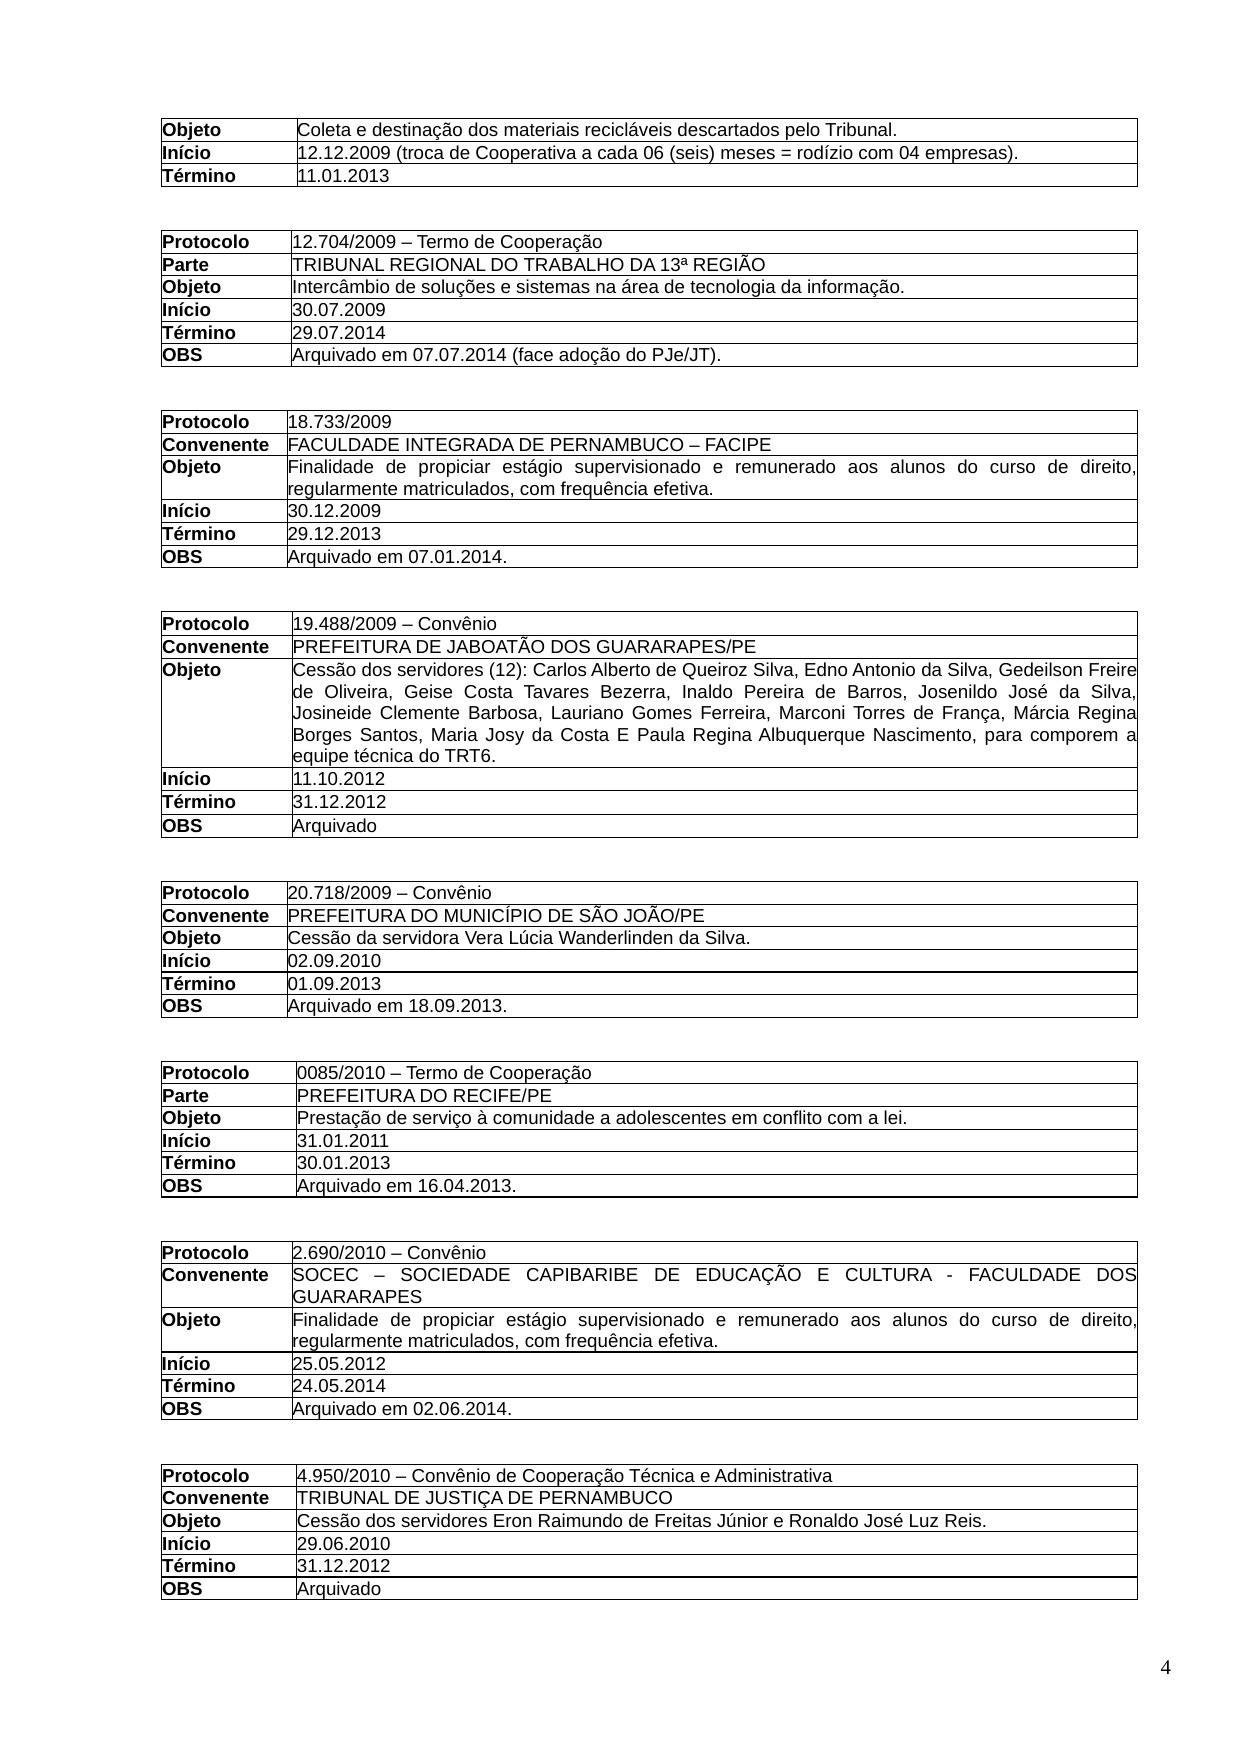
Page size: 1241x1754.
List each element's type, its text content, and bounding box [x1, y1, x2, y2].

table_cell Finalidade de propiciar estágio supervisionado e remunerado aos alunos do curso de direito, regularmente matriculados, com frequência efetiva. [293, 1308, 1137, 1351]
table_cell 30.12.2009 [288, 500, 1137, 522]
table_header Protocolo [162, 882, 287, 903]
table_cell 11.10.2012 [293, 768, 1137, 790]
table_cell 31.12.2012 [293, 791, 1137, 813]
table_cell 11.01.2013 [298, 164, 1137, 186]
table_cell Cessão dos servidores Eron Raimundo de Freitas Júnior e Ronaldo José Luz Reis. [297, 1510, 1137, 1531]
table_cell TRIBUNAL REGIONAL DO TRABALHO DA 13ª REGIÃO [292, 254, 1137, 275]
table_cell 29.12.2013 [288, 523, 1137, 544]
table_cell 12.12.2009 (troca de Cooperativa a cada 06 (seis) meses = rodízio com 04 empresas). [298, 142, 1137, 163]
table_cell 30.07.2009 [292, 299, 1137, 321]
table_cell Objeto [162, 1510, 296, 1531]
table_cell Convenente [162, 1264, 292, 1307]
table_cell 02.09.2010 [288, 950, 1137, 971]
table_cell Objeto [162, 1107, 296, 1128]
table_cell Arquivado em 07.01.2014. [288, 546, 1137, 567]
table_cell Término [162, 973, 287, 994]
table_cell OBS [162, 1398, 292, 1419]
table_cell Objeto [162, 456, 287, 499]
table_cell Objeto [162, 276, 291, 298]
table_cell 24.05.2014 [293, 1375, 1137, 1397]
table_cell Objeto [162, 1308, 292, 1351]
table_cell PREFEITURA DO RECIFE/PE [297, 1084, 1137, 1106]
table_cell Arquivado [293, 815, 1137, 837]
table_header 18.733/2009 [288, 411, 1137, 432]
table_cell Término [162, 164, 297, 186]
table_cell Início [162, 142, 297, 163]
table_cell Término [162, 523, 287, 544]
table_cell Convenente [162, 905, 287, 926]
table_cell Término [162, 1375, 292, 1397]
table_header 2.690/2010 – Convênio [293, 1242, 1137, 1263]
table_cell 31.12.2012 [297, 1555, 1137, 1576]
table_cell TRIBUNAL DE JUSTIÇA DE PERNAMBUCO [297, 1487, 1137, 1509]
table_cell Cessão dos servidores (12): Carlos Alberto de Queiroz Silva, Edno Antonio da Silva, Gedeilson Freire de Oliveira, Geise Costa Tavares Bezerra, Inaldo Pereira de Barros, Josenildo José da Silva, Josineide Clemente Barbosa, Lauriano Gomes Ferreira, Marconi Torres de França, Márcia Regina Borges Santos, Maria Josy da Costa E Paula Regina Albuquerque Nascimento, para comporem a equipe técnica do TRT6. [293, 659, 1137, 767]
table_cell Parte [162, 254, 291, 275]
table_cell Objeto [162, 927, 287, 949]
table_cell Início [162, 768, 292, 790]
table_header Protocolo [162, 231, 291, 253]
table_header Protocolo [162, 411, 287, 432]
table_cell Término [162, 791, 292, 813]
table_cell Prestação de serviço à comunidade a adolescentes em conflito com a lei. [297, 1107, 1137, 1128]
table_header Protocolo [162, 1465, 296, 1486]
table_cell 29.06.2010 [297, 1532, 1137, 1554]
table_cell Intercâmbio de soluções e sistemas na área de tecnologia da informação. [292, 276, 1137, 298]
table_cell Início [162, 1353, 292, 1374]
table_cell Objeto [162, 659, 292, 767]
table_cell Arquivado [297, 1578, 1137, 1599]
table_cell Finalidade de propiciar estágio supervisionado e remunerado aos alunos do curso de direito, regularmente matriculados, com frequência efetiva. [288, 456, 1137, 499]
table_cell Início [162, 1130, 296, 1151]
table_cell OBS [162, 995, 287, 1017]
table_cell 25.05.2012 [293, 1353, 1137, 1374]
table_cell 31.01.2011 [297, 1130, 1137, 1151]
table_header 12.704/2009 – Termo de Cooperação [292, 231, 1137, 253]
table_cell Convenente [162, 1487, 296, 1509]
table_cell 29.07.2014 [292, 322, 1137, 343]
table_cell Arquivado em 07.07.2014 (face adoção do PJe/JT). [292, 344, 1137, 366]
table_header Protocolo [162, 612, 292, 634]
table_header Protocolo [162, 1242, 292, 1263]
table_header 20.718/2009 – Convênio [288, 882, 1137, 903]
table_header 4.950/2010 – Convênio de Cooperação Técnica e Administrativa [297, 1465, 1137, 1486]
table_cell Arquivado em 18.09.2013. [288, 995, 1137, 1017]
table_cell OBS [162, 815, 292, 837]
table_cell PREFEITURA DE JABOATÃO DOS GUARARAPES/PE [293, 636, 1137, 658]
table_cell Arquivado em 16.04.2013. [297, 1175, 1137, 1196]
table_cell OBS [162, 546, 287, 567]
table_cell Arquivado em 02.06.2014. [293, 1398, 1137, 1419]
table_header Protocolo [162, 1062, 296, 1083]
table_cell OBS [162, 1175, 296, 1196]
table_cell Término [162, 322, 291, 343]
table_header 0085/2010 – Termo de Cooperação [297, 1062, 1137, 1083]
table_cell Coleta e destinação dos materiais recicláveis descartados pelo Tribunal. [298, 119, 1137, 141]
table_cell Cessão da servidora Vera Lúcia Wanderlinden da Silva. [288, 927, 1137, 949]
table_cell Início [162, 1532, 296, 1554]
table_cell Início [162, 500, 287, 522]
table_cell Término [162, 1152, 296, 1174]
table_cell Parte [162, 1084, 296, 1106]
table_cell Início [162, 950, 287, 971]
table_cell Objeto [162, 119, 297, 141]
table_cell OBS [162, 344, 291, 366]
table_cell Convenente [162, 636, 292, 658]
table_cell Início [162, 299, 291, 321]
table_cell 30.01.2013 [297, 1152, 1137, 1174]
table_cell SOCEC – SOCIEDADE CAPIBARIBE DE EDUCAÇÃO E CULTURA - FACULDADE DOS GUARARAPES [293, 1264, 1137, 1307]
table_cell 01.09.2013 [288, 973, 1137, 994]
table_header 19.488/2009 – Convênio [293, 612, 1137, 634]
table_cell FACULDADE INTEGRADA DE PERNAMBUCO – FACIPE [288, 434, 1137, 455]
table_cell PREFEITURA DO MUNICÍPIO DE SÃO JOÃO/PE [288, 905, 1137, 926]
table_cell Término [162, 1555, 296, 1576]
table_cell Convenente [162, 434, 287, 455]
table_cell OBS [162, 1578, 296, 1599]
